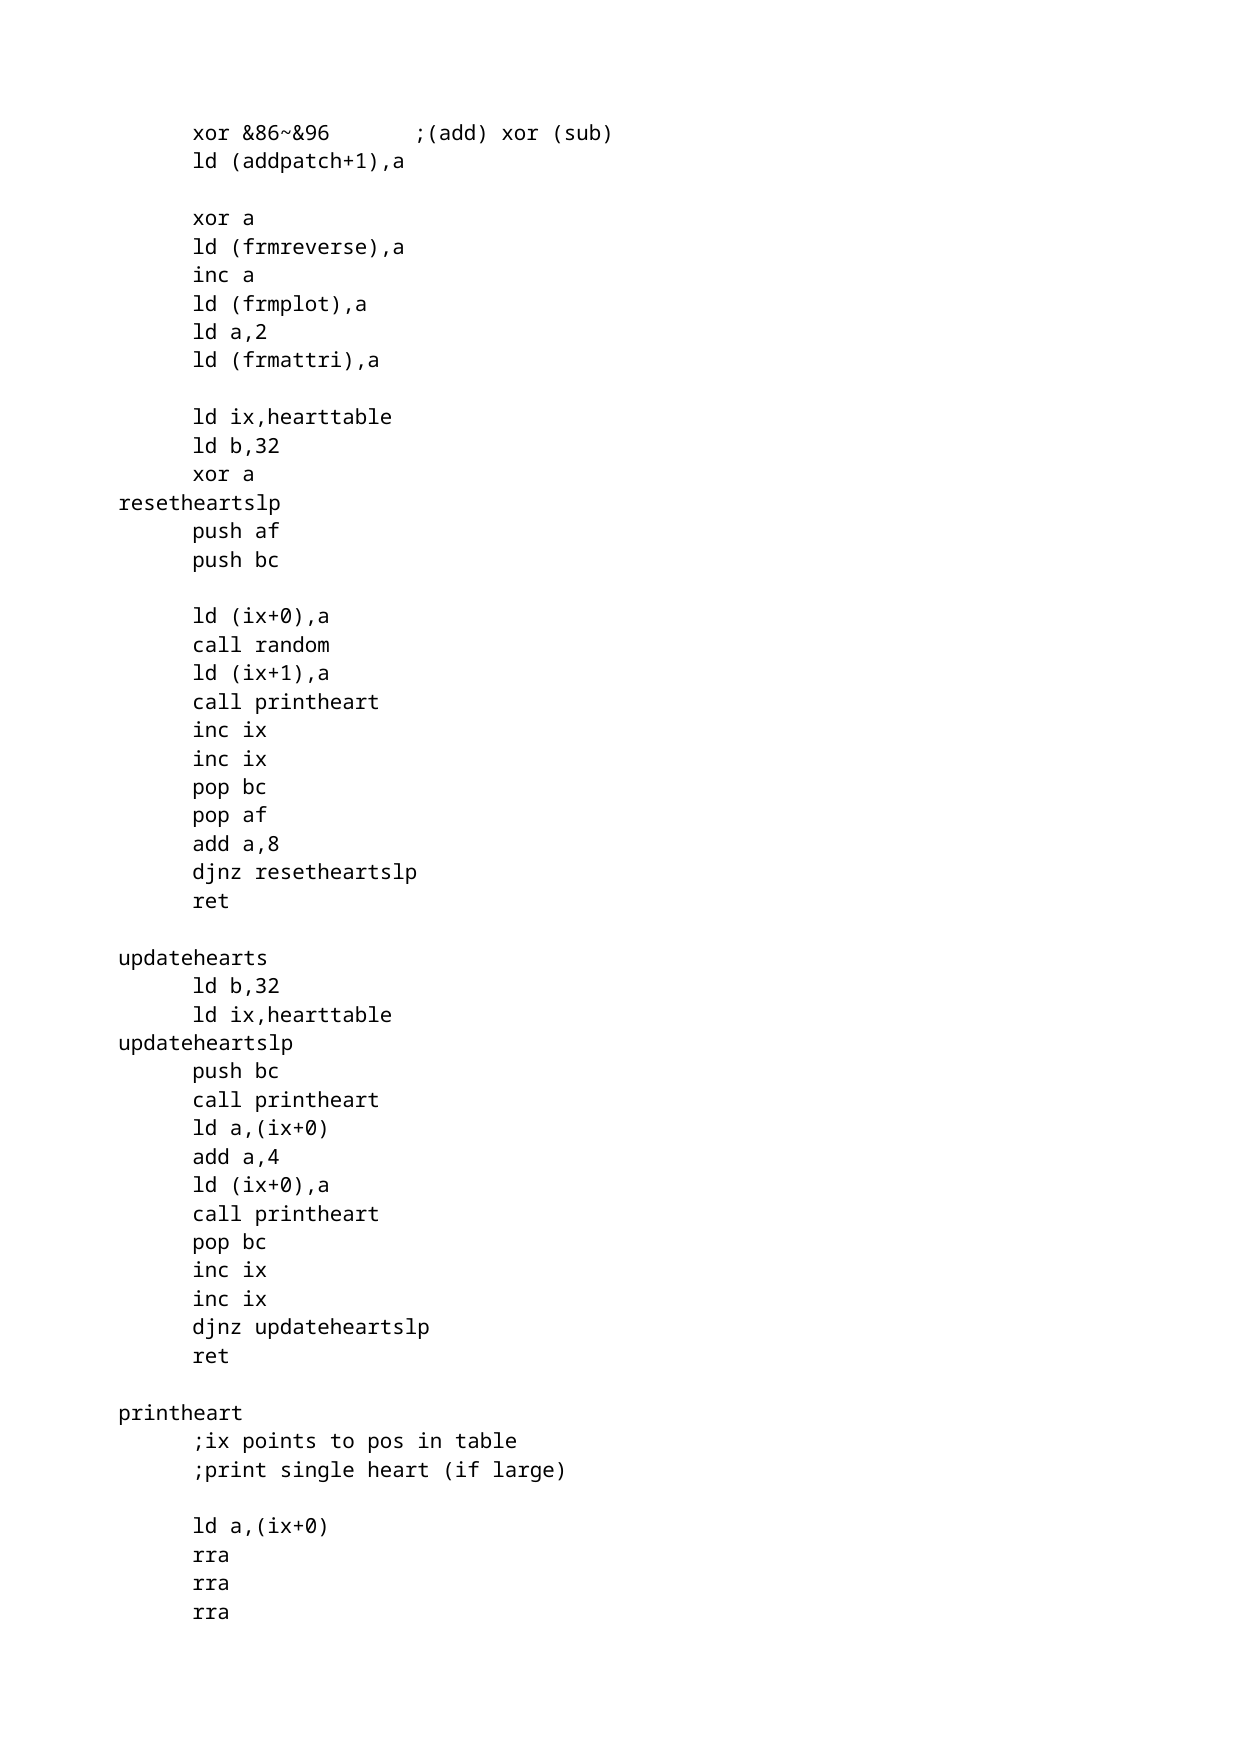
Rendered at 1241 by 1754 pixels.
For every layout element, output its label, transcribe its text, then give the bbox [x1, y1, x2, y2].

text pop bc [118, 772, 1122, 801]
text rra [118, 1540, 1122, 1568]
text xor &86~&96 ;(add) xor (sub) [118, 118, 1122, 147]
text push bc [118, 1057, 1122, 1085]
text ret [118, 886, 1122, 914]
text add a,8 [118, 829, 1122, 857]
text rra [118, 1568, 1122, 1597]
text pop bc [118, 1227, 1122, 1256]
text inc ix [118, 1256, 1122, 1284]
text pop af [118, 801, 1122, 829]
text ld a,(ix+0) [118, 1512, 1122, 1540]
text push af [118, 516, 1122, 545]
text updatehearts [118, 943, 1122, 971]
text inc ix [118, 715, 1122, 744]
text ld (frmattri),a [118, 346, 1122, 374]
text ld b,32 [118, 431, 1122, 459]
text ;ix points to pos in table [118, 1426, 1122, 1455]
text add a,4 [118, 1142, 1122, 1170]
text ld ix,hearttable [118, 402, 1122, 431]
text printheart [118, 1398, 1122, 1426]
text inc ix [118, 1284, 1122, 1312]
text inc ix [118, 744, 1122, 772]
text djnz resetheartslp [118, 857, 1122, 886]
text xor a [118, 203, 1122, 232]
text  ld (ix+1),a [118, 658, 1122, 687]
text ld (frmreverse),a [118, 232, 1122, 260]
text ld (addpatch+1),a [118, 147, 1122, 175]
text ld (frmplot),a [118, 289, 1122, 317]
text ld (ix+0),a [118, 1170, 1122, 1199]
text push bc [118, 545, 1122, 573]
text ld ix,hearttable [118, 1000, 1122, 1028]
text djnz updateheartslp [118, 1312, 1122, 1341]
text ld a,(ix+0) [118, 1113, 1122, 1142]
text call printheart [118, 1085, 1122, 1113]
text xor a [118, 459, 1122, 488]
text call printheart [118, 1199, 1122, 1227]
text updateheartslp [118, 1028, 1122, 1057]
text call printheart [118, 687, 1122, 715]
text ;print single heart (if large) [118, 1455, 1122, 1483]
text inc a [118, 260, 1122, 289]
text ld a,2 [118, 317, 1122, 346]
text resetheartslp [118, 488, 1122, 516]
text ld (ix+0),a [118, 602, 1122, 630]
text ld b,32 [118, 971, 1122, 1000]
text ret [118, 1341, 1122, 1369]
text rra [118, 1597, 1122, 1625]
text call random [118, 630, 1122, 658]
